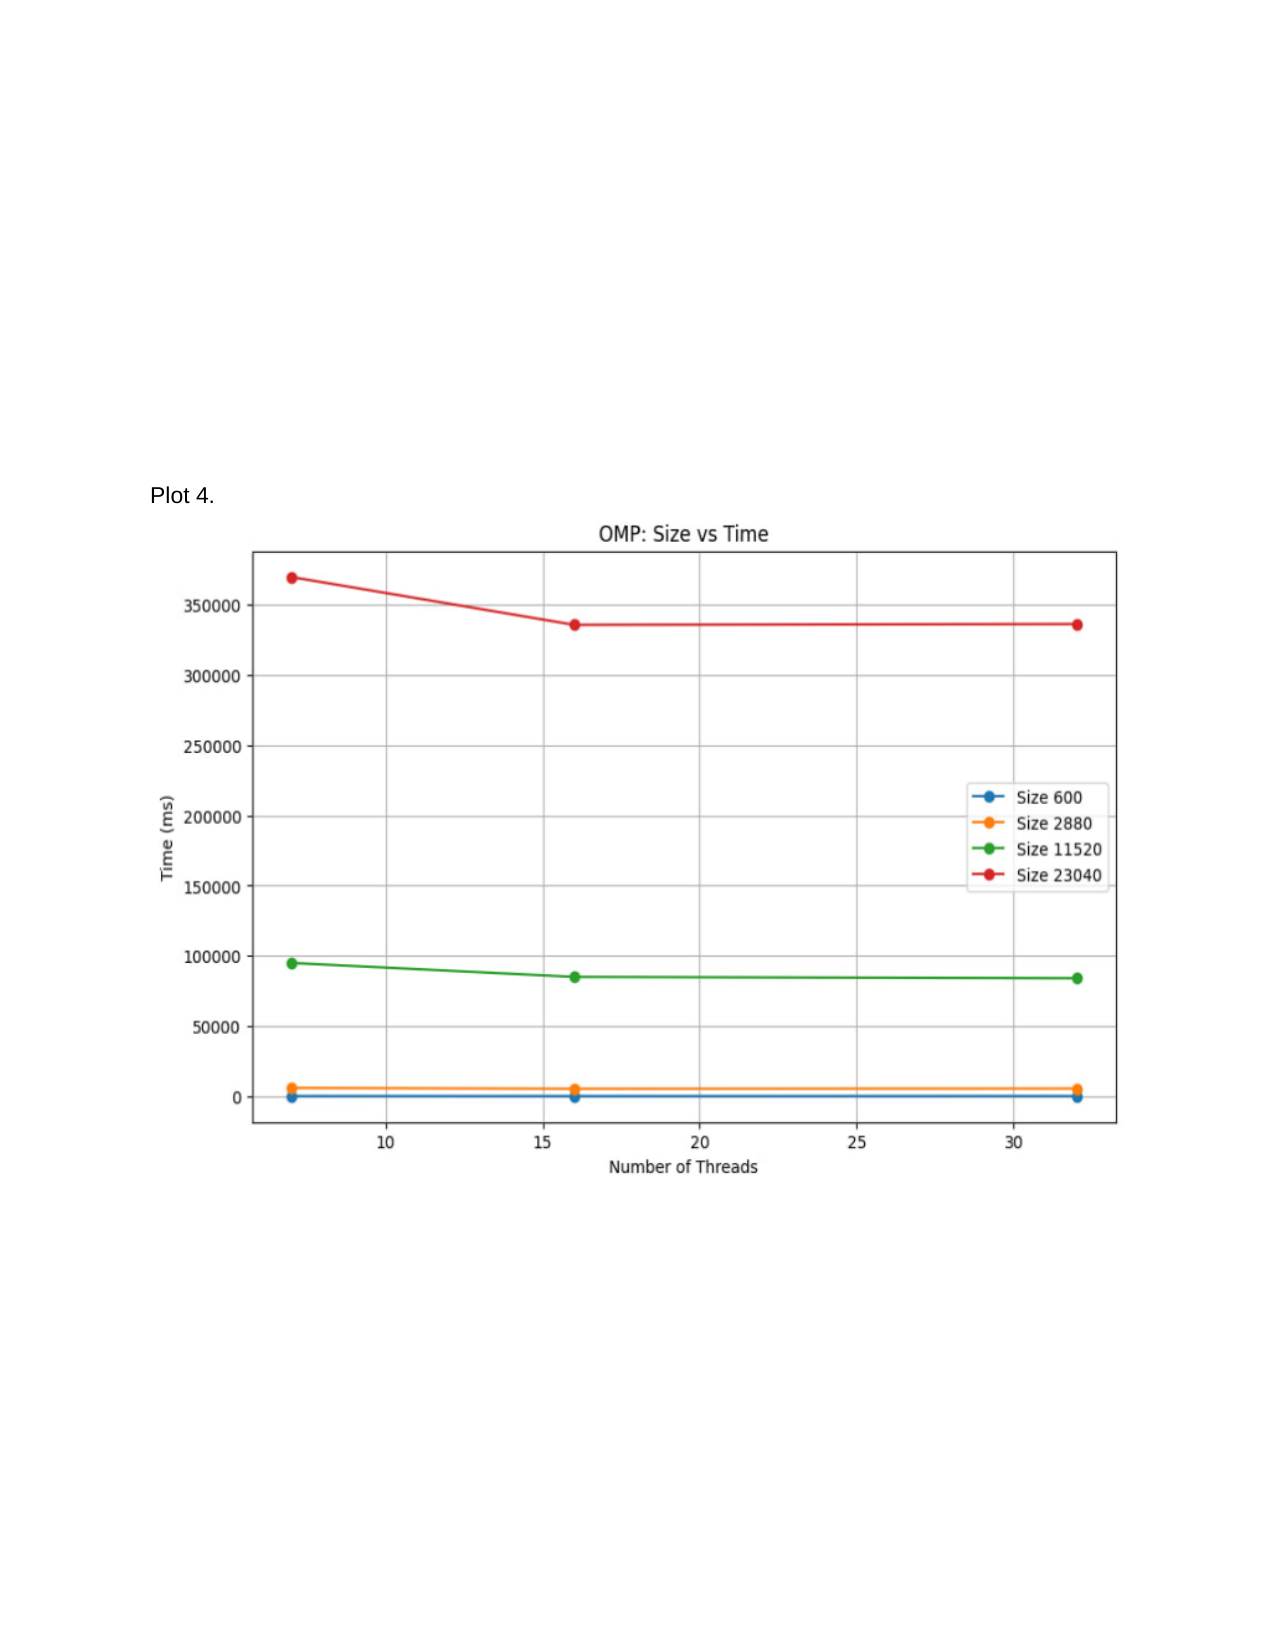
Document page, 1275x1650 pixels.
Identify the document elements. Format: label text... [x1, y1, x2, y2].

text Plot 4. [150, 482, 1125, 509]
